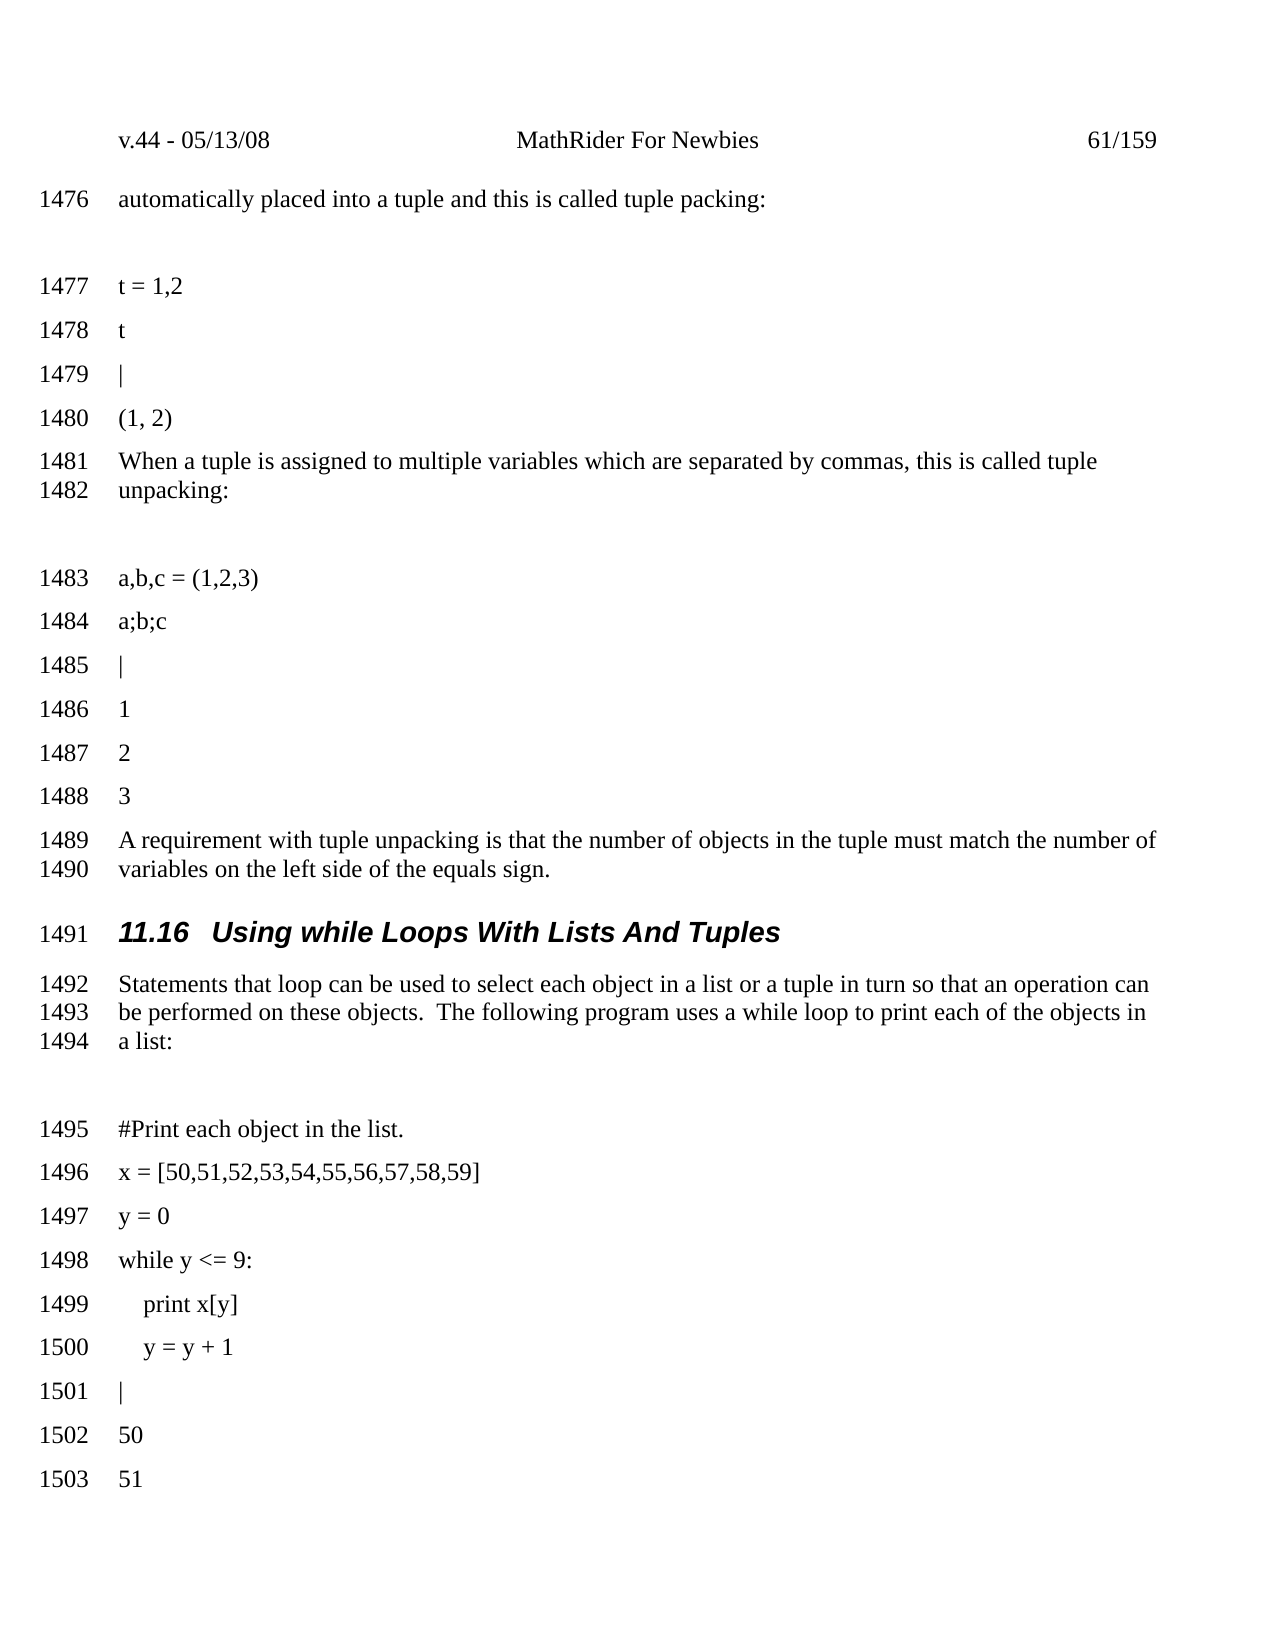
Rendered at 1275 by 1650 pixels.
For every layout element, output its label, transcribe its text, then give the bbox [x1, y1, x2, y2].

text | [118, 650, 1157, 679]
text print x[y] [118, 1289, 1157, 1317]
text t = 1,2 [118, 271, 1157, 300]
text #Print each object in the list. [118, 1114, 1157, 1142]
text Statements that loop can be used to select each object in a list or a tuple in turn so that an operation can be performed on these objects. The following program uses a while loop to print each of the objects in a list: [118, 969, 1157, 1055]
text 50 [118, 1420, 1157, 1449]
text 3 [118, 781, 1157, 810]
text automatically placed into a tuple and this is called tuple packing: [118, 184, 1157, 213]
text y = 0 [118, 1201, 1157, 1230]
text a;b;c [118, 606, 1157, 635]
text y = y + 1 [118, 1332, 1157, 1361]
text x = [50,51,52,53,54,55,56,57,58,59] [118, 1157, 1157, 1186]
text t [118, 315, 1157, 344]
text 1 [118, 694, 1157, 723]
text (1, 2) [118, 403, 1157, 431]
text 2 [118, 738, 1157, 766]
text A requirement with tuple unpacking is that the number of objects in the tuple must match the number of variables on the left side of the equals sign. [118, 825, 1157, 883]
text | [118, 359, 1157, 388]
text | [118, 1376, 1157, 1405]
text a,b,c = (1,2,3) [118, 563, 1157, 591]
text 51 [118, 1464, 1157, 1492]
text while y <= 9: [118, 1245, 1157, 1274]
text When a tuple is assigned to multiple variables which are separated by commas, this is called tuple unpacking: [118, 446, 1157, 504]
subtitle Using while Loops With Lists And Tuples [118, 915, 1157, 949]
